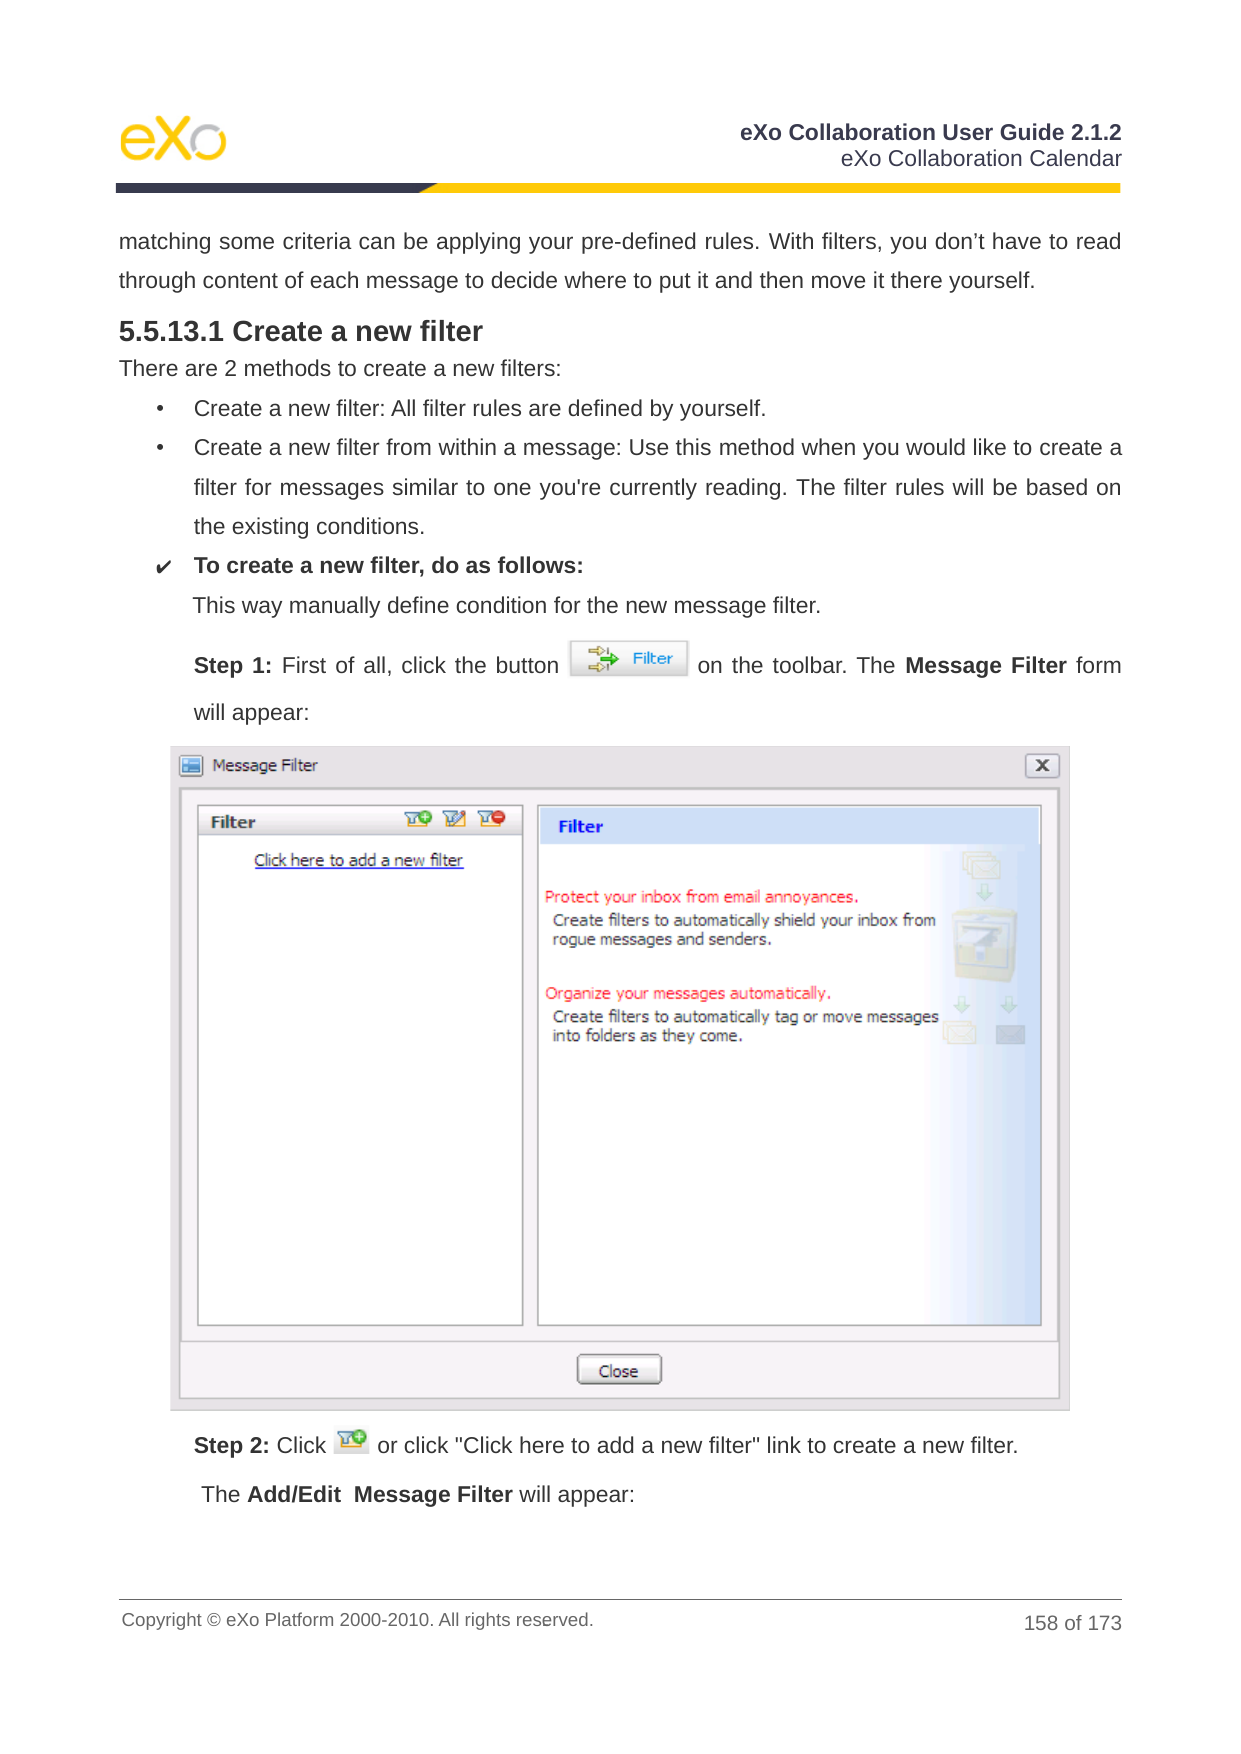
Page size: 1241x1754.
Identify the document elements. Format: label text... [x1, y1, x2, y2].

picture [120, 115, 227, 161]
list The Add/Edit Message Filter will appear: [157, 1481, 1122, 1507]
text This way manually define condition for the new message filter. [118, 592, 1122, 618]
text matching some criteria can be applying your pre-defined rules. With filters, you don’t have to read through content of each message to decide where to put it and then move it there yourself. [118, 228, 1122, 293]
subtitle Create a new filter [118, 314, 1122, 348]
picture [170, 746, 1070, 1411]
list Step 2: Clickor click "Click here to add a new filter" link to create a new filter. [156, 751, 1122, 1461]
list Create a new filter from within a message: Use this method when you would like to create a filter for messages similar to one you're currently reading. The filter rules will be based on the existing conditions. [156, 434, 1122, 539]
picture [567, 638, 690, 679]
list Create a new filter: All filter rules are defined by yourself. [156, 394, 1122, 421]
text There are 2 methods to create a new filters: [118, 355, 1122, 381]
list To create a new filter, do as follows: [156, 552, 1122, 579]
list Step 1: First of all, click the buttonon the toolbar. The Message Filter form will appear: [156, 631, 1122, 725]
picture [115, 183, 1121, 193]
picture [333, 1425, 370, 1454]
